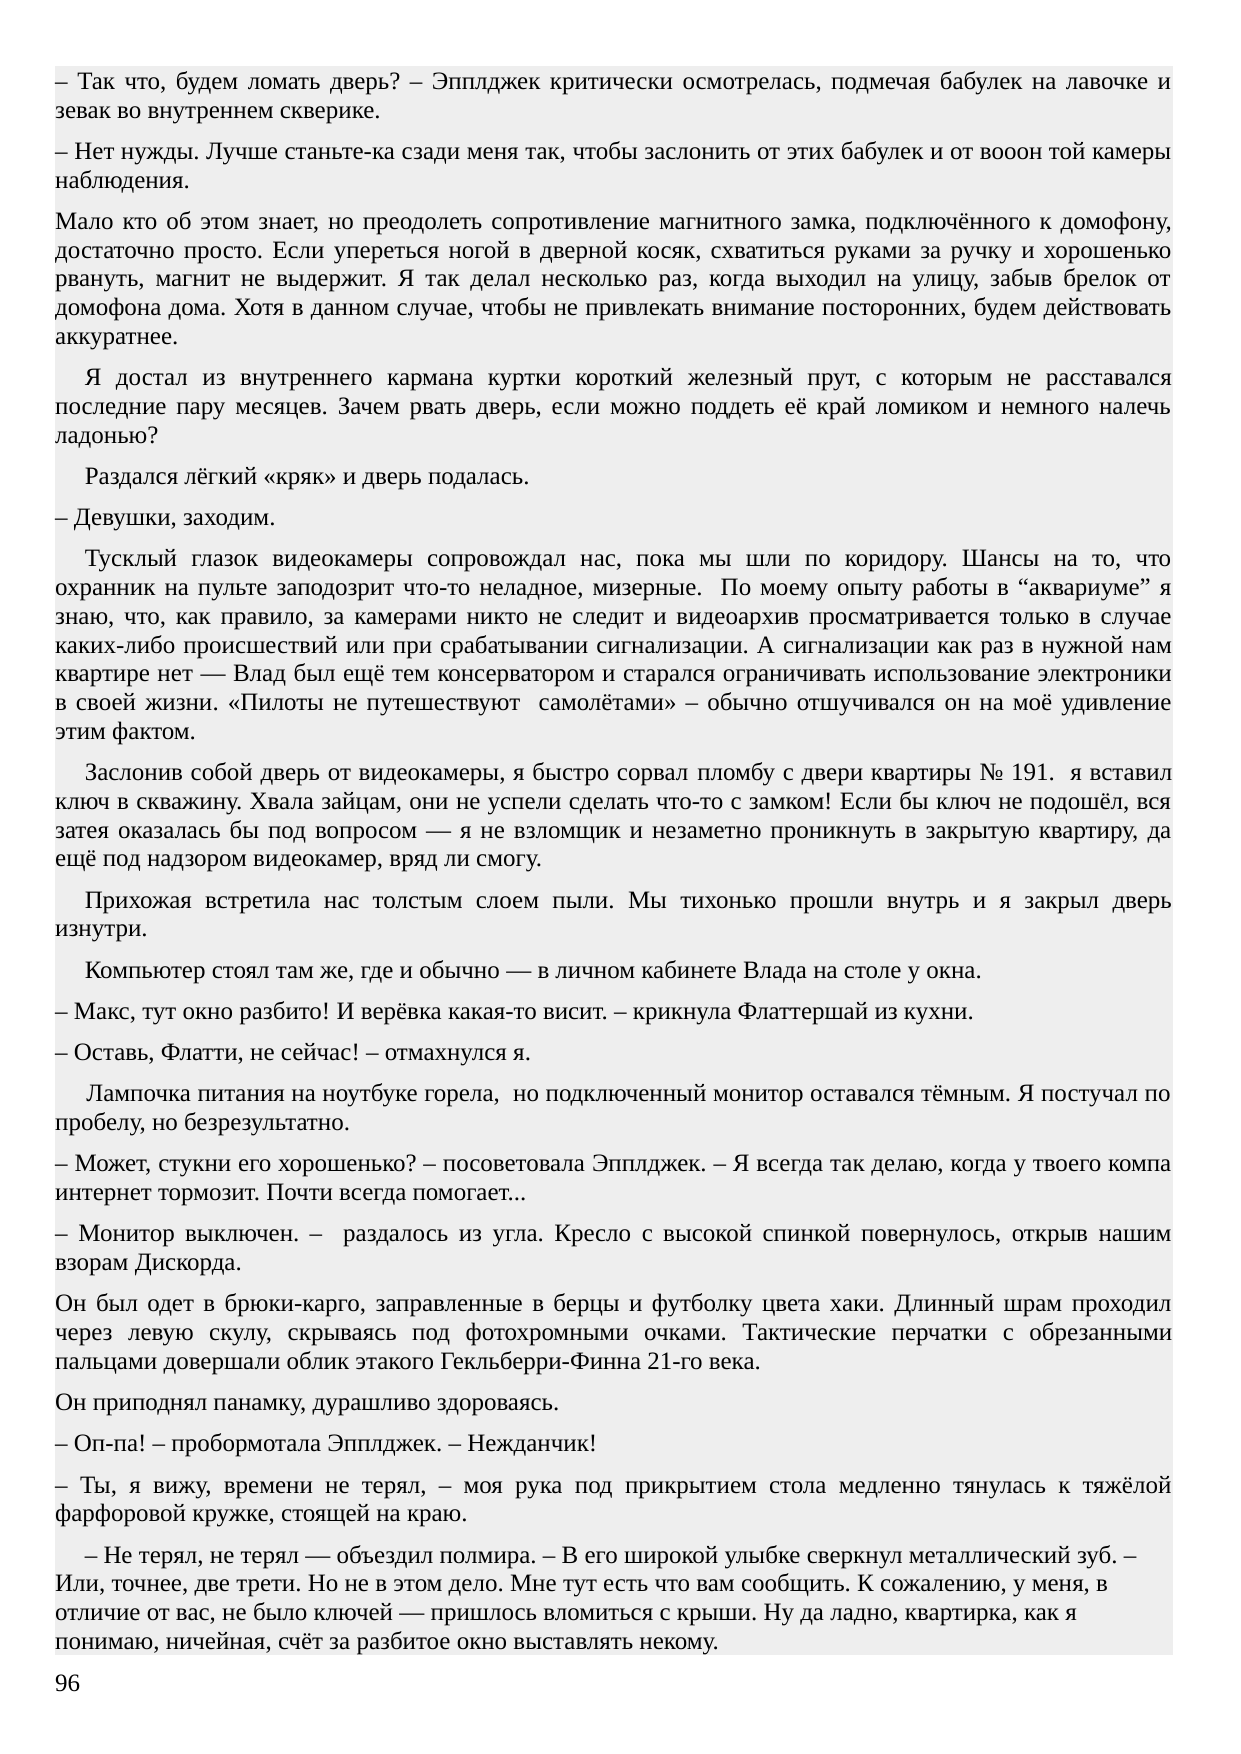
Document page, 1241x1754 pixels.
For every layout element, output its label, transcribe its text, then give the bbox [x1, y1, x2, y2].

text Он был одет в брюки-карго, заправленные в берцы и футболку цвета хаки. Длинный шрам проходил через левую скулу, скрываясь под фотохромными очками. Тактические перчатки с обрезанными пальцами довершали облик этакого Гекльберри-Финна 21-го века. [55, 1288, 1173, 1375]
text – Так что, будем ломать дверь? – Эпплджек критически осмотрелась, подмечая бабулек на лавочке и зевак во внутреннем скверике. [55, 66, 1173, 123]
text – Оп-па! – пробормотала Эпплджек. – Нежданчик! [55, 1428, 1173, 1457]
text Он приподнял панамку, дурашливо здороваясь. [55, 1387, 1173, 1416]
text Компьютер стоял там же, где и обычно — в личном кабинете Влада на столе у окна. [55, 955, 1173, 983]
list Мало кто об этом знает, но преодолеть сопротивление магнитного замка, подключённого к домофону, достаточно просто. Если упереться ногой в дверной косяк, схватиться руками за ручку и хорошенько рвануть, магнит не выдержит. Я так делал несколько раз, когда выходил на улицу, забыв брелок от домофона дома. Хотя в данном случае, чтобы не привлекать внимание посторонних, будем действовать аккуратнее. [55, 206, 1173, 350]
text Тусклый глазок видеокамеры сопровождал нас, пока мы шли по коридору. Шансы на то, что охранник на пульте заподозрит что-то неладное, мизерные. По моему опыту работы в “аквариуме” я знаю, что, как правило, за камерами никто не следит и видеоархив просматривается только в случае каких-либо происшествий или при срабатывании сигнализации. А сигнализации как раз в нужной нам квартире нет — Влад был ещё тем консерватором и старался ограничивать использование электроники в своей жизни. «Пилоты не путешествуют самолётами» – обычно отшучивался он на моё удивление этим фактом. [55, 543, 1173, 745]
text – Макс, тут окно разбито! И верёвка какая-то висит. – крикнула Флаттершай из кухни. [55, 996, 1173, 1025]
text – Не терял, не терял — объездил полмира. – В его широкой улыбке сверкнул металлический зуб. – Или, точнее, две трети. Но не в этом дело. Мне тут есть что вам сообщить. К сожалению, у меня, в отличие от вас, не было ключей — пришлось вломиться с крыши. Ну да ладно, квартирка, как я понимаю, ничейная, счёт за разбитое окно выставлять некому. [55, 1540, 1173, 1655]
text – Девушки, заходим. [55, 502, 1173, 531]
text Заслонив собой дверь от видеокамеры, я быстро сорвал пломбу с двери квартиры № 191. я вставил ключ в скважину. Хвала зайцам, они не успели сделать что-то с замком! Если бы ключ не подошёл, вся затея оказалась бы под вопросом — я не взломщик и незаметно проникнуть в закрытую квартиру, да ещё под надзором видеокамер, вряд ли смогу. [55, 757, 1173, 872]
text – Может, стукни его хорошенько? – посоветовала Эпплджек. – Я всегда так делаю, когда у твоего компа интернет тормозит. Почти всегда помогает... [55, 1148, 1173, 1206]
text Прихожая встретила нас толстым слоем пыли. Мы тихонько прошли внутрь и я закрыл дверь изнутри. [55, 885, 1173, 942]
text Лампочка питания на ноутбуке горела, но подключенный монитор оставался тёмным. Я постучал по пробелу, но безрезультатно. [55, 1078, 1173, 1136]
text – Оставь, Флатти, не сейчас! – отмахнулся я. [55, 1037, 1173, 1066]
text Раздался лёгкий «кряк» и дверь подалась. [55, 461, 1173, 490]
text – Монитор выключен. – раздалось из угла. Кресло с высокой спинкой повернулось, открыв нашим взорам Дискорда. [55, 1218, 1173, 1276]
text Я достал из внутреннего кармана куртки короткий железный прут, с которым не расставался последние пару месяцев. Зачем рвать дверь, если можно поддеть её край ломиком и немного налечь ладонью? [55, 362, 1173, 448]
text – Нет нужды. Лучше станьте-ка сзади меня так, чтобы заслонить от этих бабулек и от вооон той камеры наблюдения. [55, 136, 1173, 193]
text – Ты, я вижу, времени не терял, – моя рука под прикрытием стола медленно тянулась к тяжёлой фарфоровой кружке, стоящей на краю. [55, 1470, 1173, 1527]
